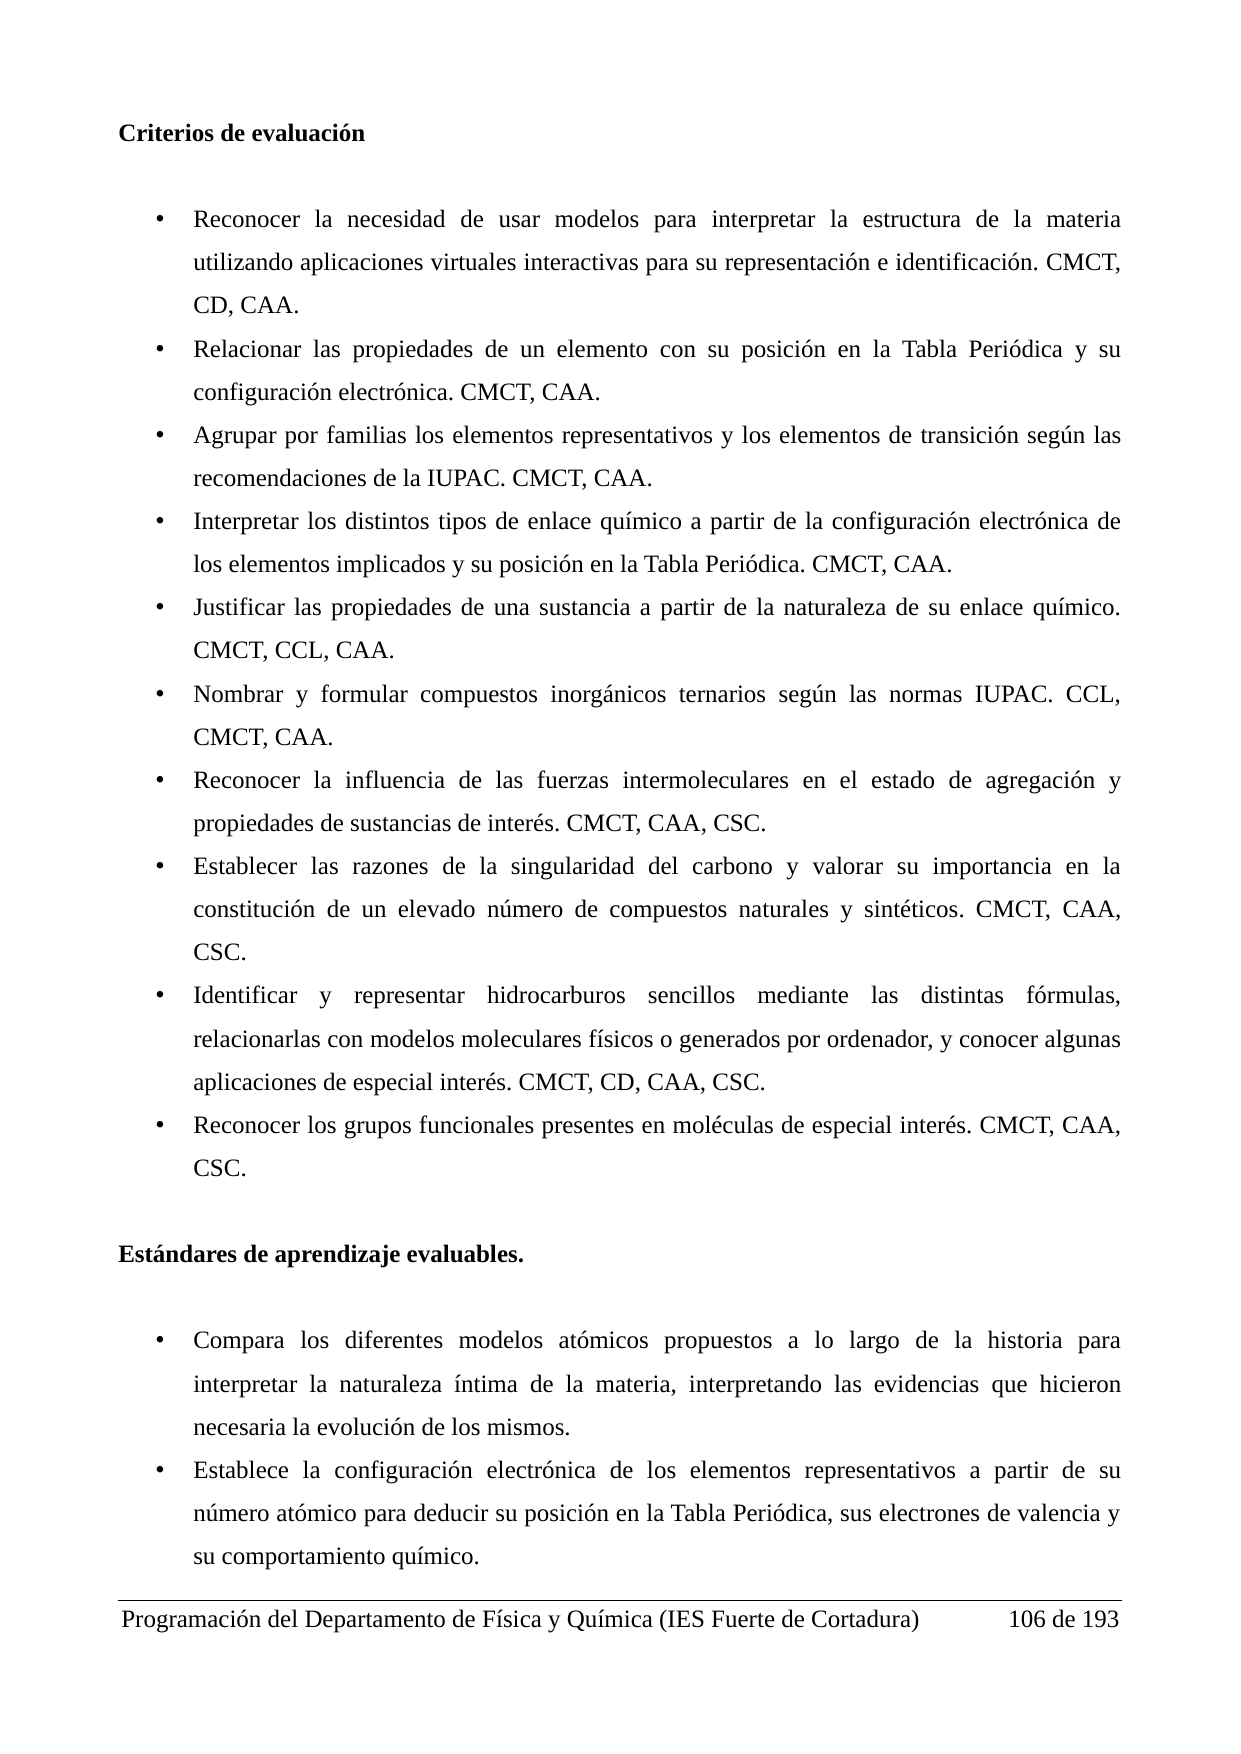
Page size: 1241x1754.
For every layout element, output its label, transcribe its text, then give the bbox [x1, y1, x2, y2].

list Identificar y representar hidrocarburos sencillos mediante las distintas fórmulas, relacionarlas con modelos moleculares físicos o generados por ordenador, y conocer algunas aplicaciones de especial interés. CMCT, CD, CAA, CSC. [156, 981, 1122, 1096]
list Establece la configuración electrónica de los elementos representativos a partir de su número atómico para deducir su posición en la Tabla Periódica, sus electrones de valencia y su comportamiento químico. [156, 1455, 1122, 1570]
list Reconocer la influencia de las fuerzas intermoleculares en el estado de agregación y propiedades de sustancias de interés. CMCT, CAA, CSC. [156, 765, 1122, 837]
list Agrupar por familias los elementos representativos y los elementos de transición según las recomendaciones de la IUPAC. CMCT, CAA. [156, 420, 1122, 492]
text Estándares de aprendizaje evaluables. [118, 1239, 1122, 1268]
list Reconocer la necesidad de usar modelos para interpretar la estructura de la materia utilizando aplicaciones virtuales interactivas para su representación e identificación. CMCT, CD, CAA. [156, 204, 1122, 319]
text Criterios de evaluación [118, 118, 1122, 147]
list Nombrar y formular compuestos inorgánicos ternarios según las normas IUPAC. CCL, CMCT, CAA. [156, 679, 1122, 751]
list Establecer las razones de la singularidad del carbono y valorar su importancia en la constitución de un elevado número de compuestos naturales y sintéticos. CMCT, CAA, CSC. [156, 851, 1122, 966]
list Interpretar los distintos tipos de enlace químico a partir de la configuración electrónica de los elementos implicados y su posición en la Tabla Periódica. CMCT, CAA. [156, 506, 1122, 578]
list Reconocer los grupos funcionales presentes en moléculas de especial interés. CMCT, CAA, CSC. [156, 1110, 1122, 1182]
list Relacionar las propiedades de un elemento con su posición en la Tabla Periódica y su configuración electrónica. CMCT, CAA. [156, 334, 1122, 406]
list Justificar las propiedades de una sustancia a partir de la naturaleza de su enlace químico. CMCT, CCL, CAA. [156, 592, 1122, 664]
list Compara los diferentes modelos atómicos propuestos a lo largo de la historia para interpretar la naturaleza íntima de la materia, interpretando las evidencias que hicieron necesaria la evolución de los mismos. [156, 1326, 1122, 1441]
